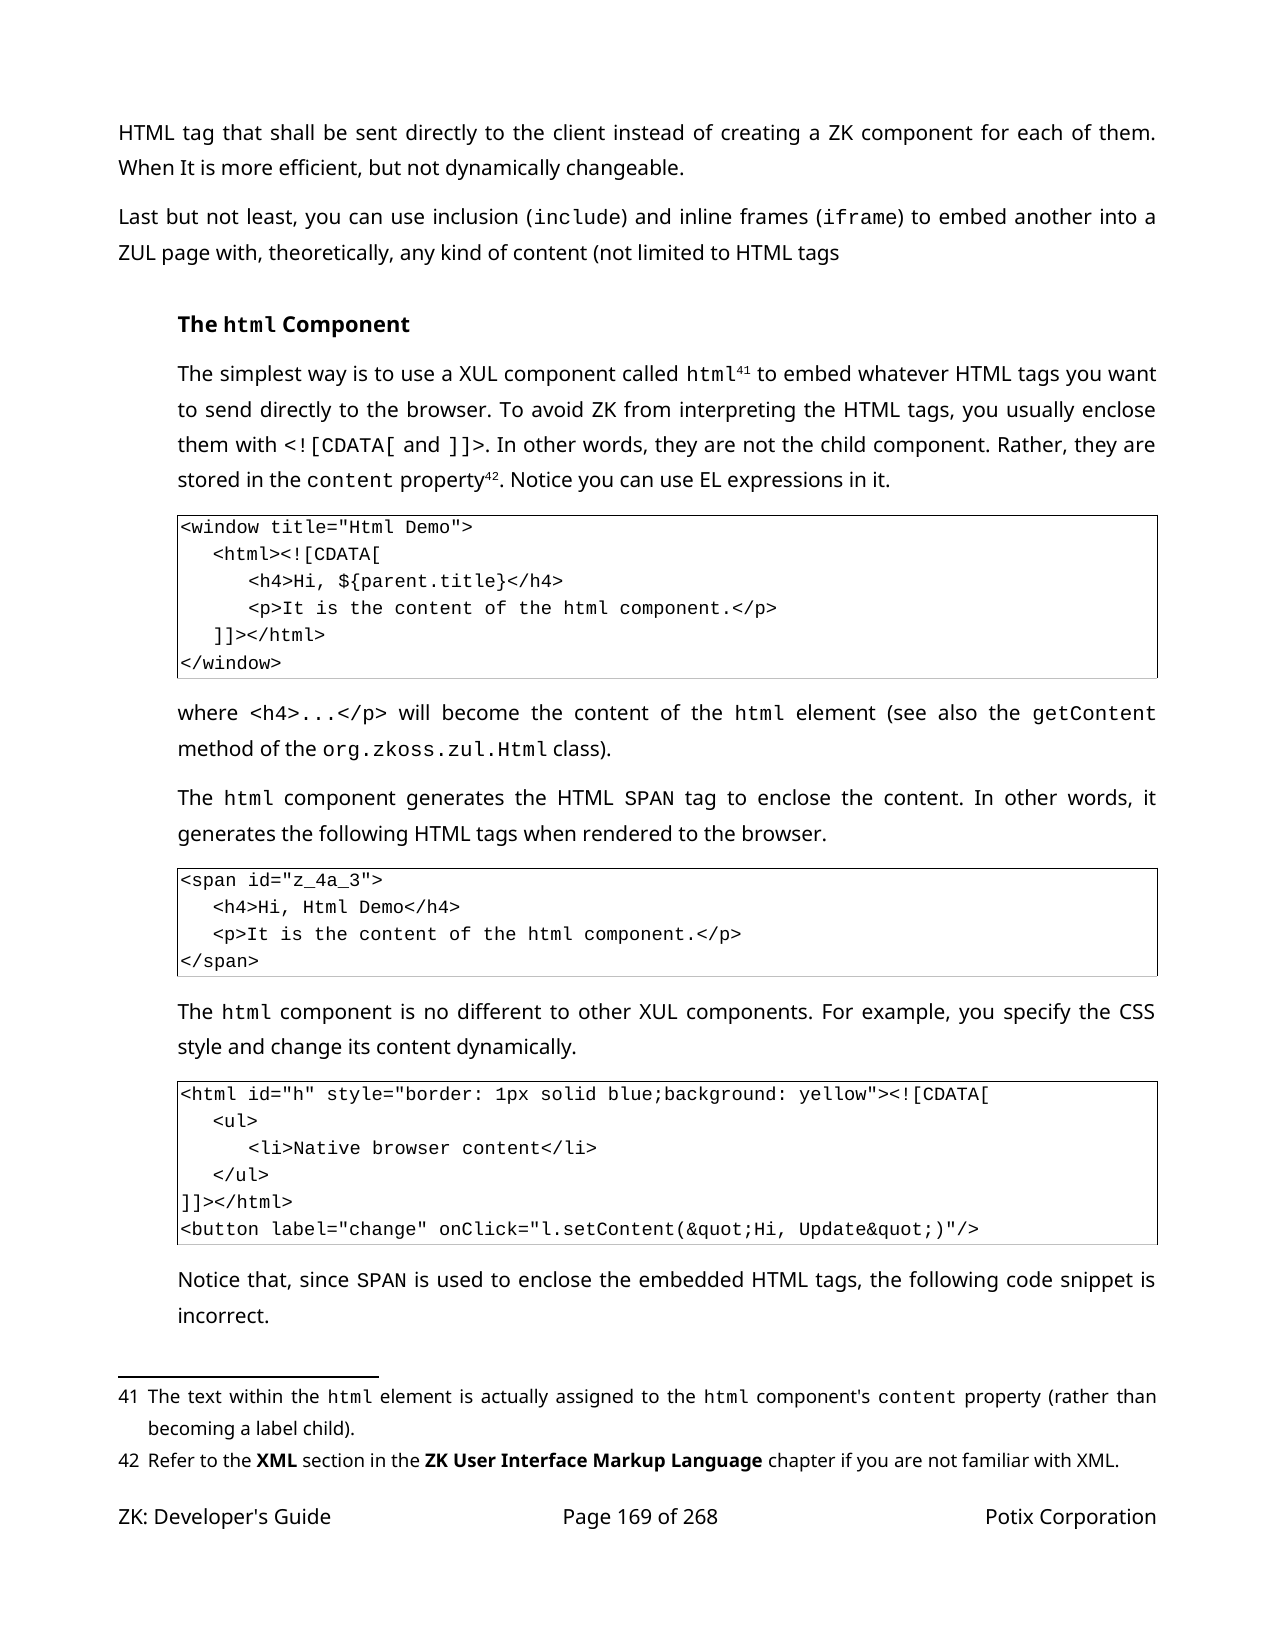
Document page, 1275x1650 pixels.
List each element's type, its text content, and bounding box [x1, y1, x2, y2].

text <ul> [178, 1108, 1157, 1133]
text </window> [178, 651, 1157, 678]
text <html id="h" style="border: 1px solid blue;background: yellow"><![CDATA[ [178, 1082, 1157, 1106]
text ]]></html> [178, 1190, 1157, 1214]
text The html component generates the HTML SPAN tag to enclose the content. In other words, it generates the following HTML tags when rendered to the browser. [177, 783, 1157, 847]
text <window title="Html Demo"> [178, 516, 1157, 539]
text where <h4>...</p> will become the content of the html element (see also the getContent method of the org.zkoss.zul.Html class). [177, 698, 1157, 762]
text The simplest way is to use a XUL component called html to embed whatever HTML tags you want to send directly to the browser. To avoid ZK from interpreting the HTML tags, you usually enclose them with <![CDATA[ and ]]>. In other words, they are not the child component. Rather, they are stored in the content property. Notice you can use EL expressions in it. [177, 359, 1157, 494]
text <p>It is the content of the html component.</p> [178, 596, 1157, 620]
text </span> [178, 949, 1157, 976]
text Last but not least, you can use inclusion (include) and inline frames (iframe) to embed another into a ZUL page with, theoretically, any kind of content (not limited to HTML tags [118, 202, 1157, 266]
text HTML tag that shall be sent directly to the client instead of creating a ZK component for each of them. When It is more efficient, but not dynamically changeable. [118, 118, 1157, 182]
text The text within the html element is actually assigned to the html component's content property (rather than becoming a label child). [118, 1383, 1157, 1441]
text <p>It is the content of the html component.</p> [178, 922, 1157, 946]
text <button label="change" onClick="l.setContent(&quot;Hi, Update&quot;)"/> [178, 1217, 1157, 1244]
text <li>Native browser content</li> [178, 1136, 1157, 1160]
text </ul> [178, 1163, 1157, 1187]
text <span id="z_4a_3"> [178, 869, 1157, 892]
subtitle The html Component [177, 308, 1157, 338]
text <h4>Hi, ${parent.title}</h4> [178, 569, 1157, 593]
text The html component is no different to other XUL components. For example, you specify the CSS style and change its content dynamically. [177, 997, 1157, 1061]
text Refer to the XML section in the ZK User Interface Markup Language chapter if you are not familiar with XML. [118, 1447, 1157, 1473]
text ]]></html> [178, 623, 1157, 648]
text <h4>Hi, Html Demo</h4> [178, 895, 1157, 919]
text Notice that, since SPAN is used to enclose the embedded HTML tags, the following code snippet is incorrect. [177, 1265, 1157, 1329]
text <html><![CDATA[ [178, 542, 1157, 566]
